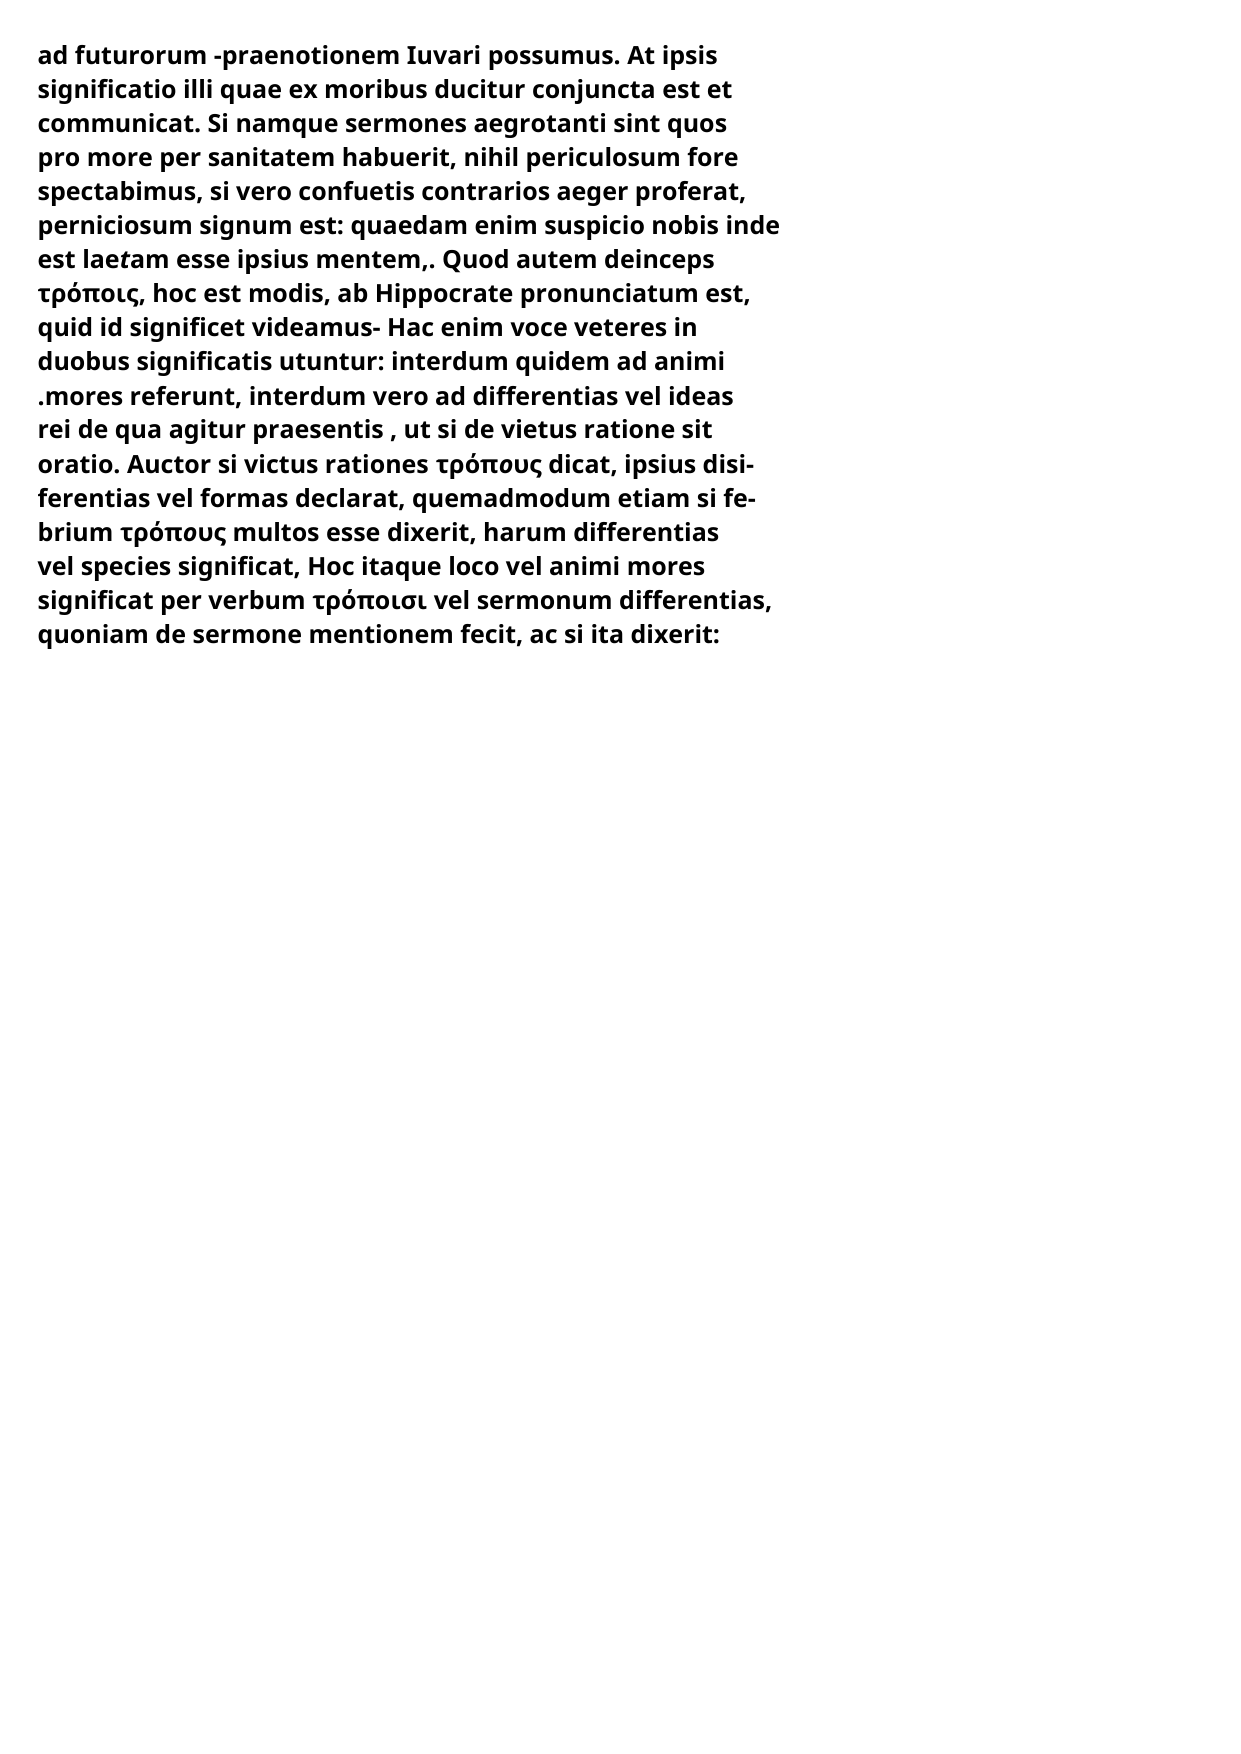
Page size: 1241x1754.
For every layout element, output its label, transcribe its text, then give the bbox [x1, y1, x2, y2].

text ad futurorum -praenotionem Iuvari possumus. At ipsis significatio illi quae ex moribus ducitur conjuncta est et communicat. Si namque sermones aegrotanti sint quos pro more per sanitatem habuerit, nihil periculosum fore spectabimus, si vero confuetis contrarios aeger proferat, perniciosum signum est: quaedam enim suspicio nobis inde est laetam esse ipsius mentem,. Quod autem deinceps τρόποις, hoc est modis, ab Hippocrate pronunciatum est, quid id significet videamus- Hac enim voce veteres in duobus significatis utuntur: interdum quidem ad animi .mores referunt, interdum vero ad differentias vel ideas rei de qua agitur praesentis , ut si de vietus ratione sit oratio. Auctor si victus rationes τρόπους dicat, ipsius disi- ferentias vel formas declarat, quemadmodum etiam si fe- brium τρόπους multos esse dixerit, harum differentias vel species significat, Hoc itaque loco vel animi mores significat per verbum τρόποισι vel sermonum differentias, quoniam de sermone mentionem fecit, ac si ita dixerit: [37, 37, 1203, 651]
